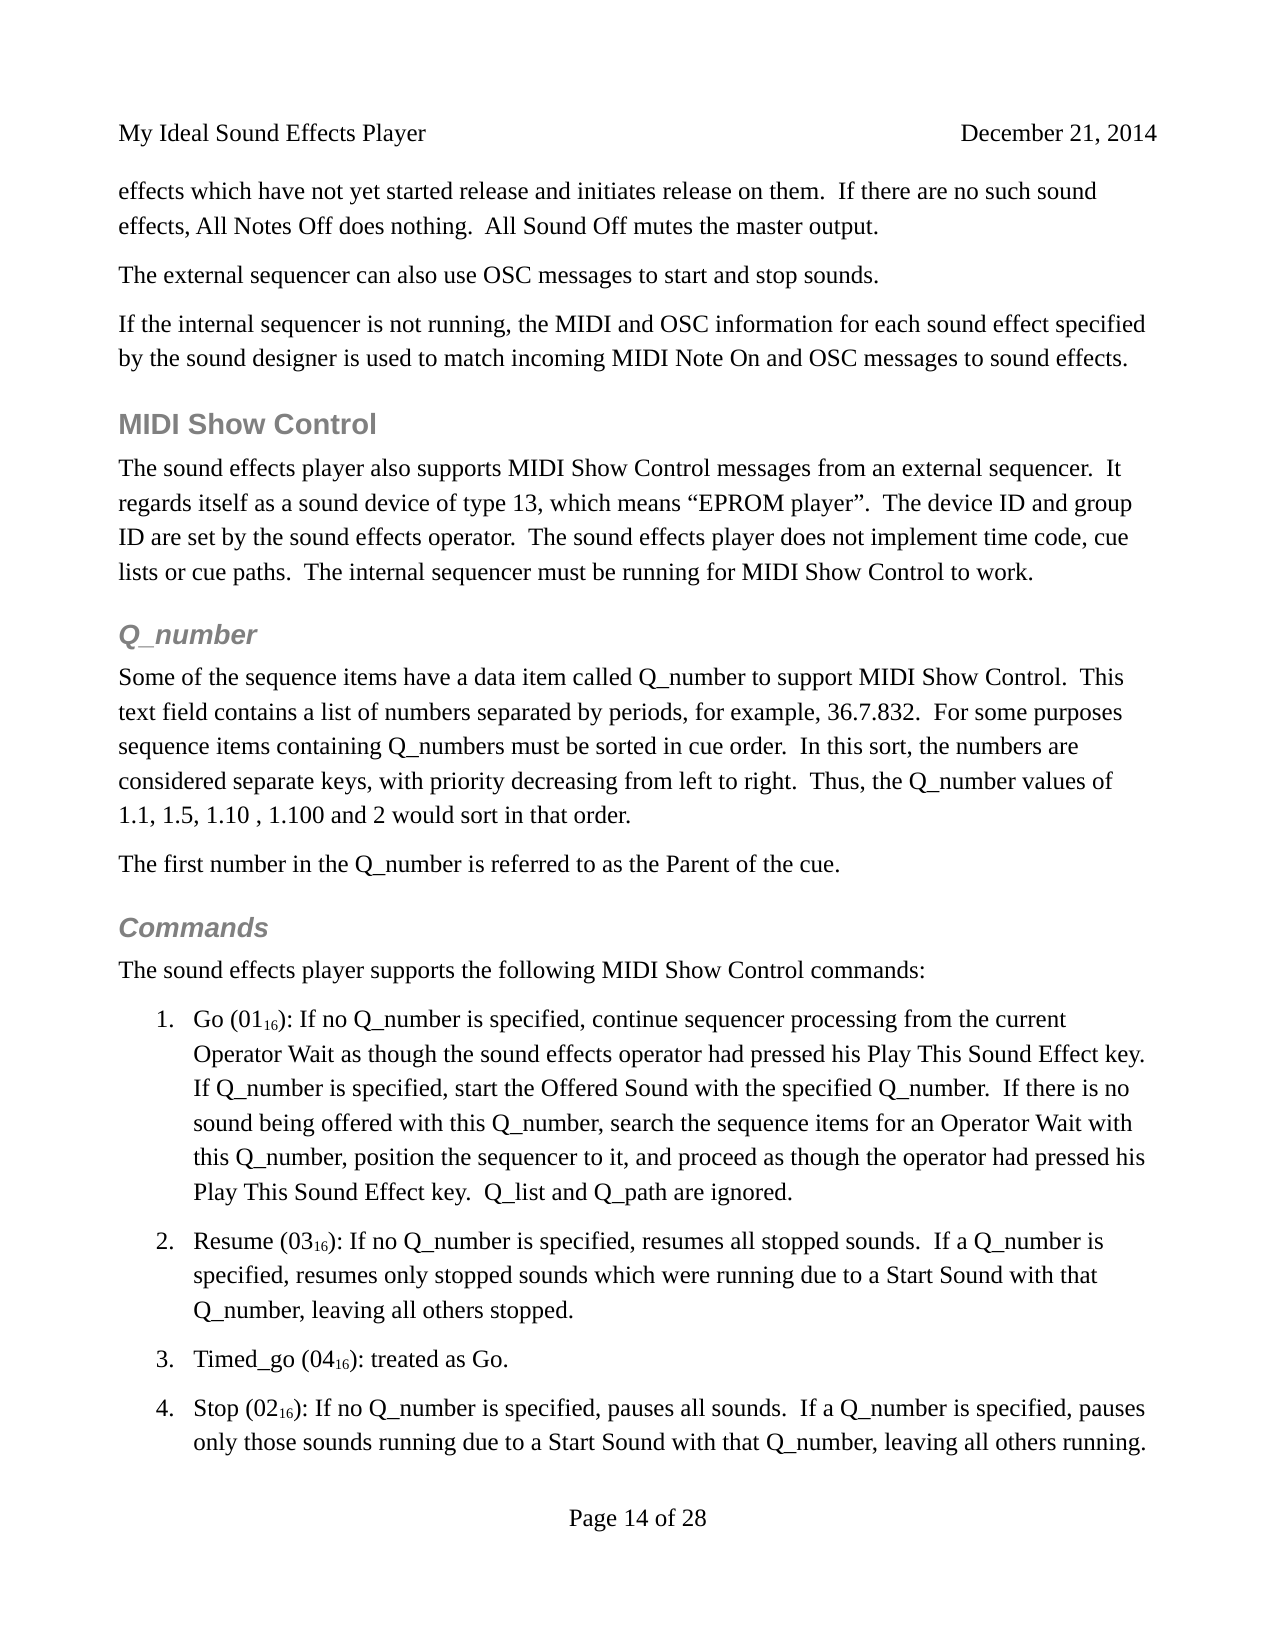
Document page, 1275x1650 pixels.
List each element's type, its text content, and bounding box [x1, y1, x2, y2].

subtitle MIDI Show Control [118, 407, 1157, 441]
text If the internal sequencer is not running, the MIDI and OSC information for each sound effect specified by the sound designer is used to match incoming MIDI Note On and OSC messages to sound effects. [118, 309, 1157, 372]
text The sound effects player supports the following MIDI Show Control commands: [118, 955, 1157, 984]
text The first number in the Q_number is referred to as the Parent of the cue. [118, 849, 1157, 878]
text The sound effects player also supports MIDI Show Control messages from an external sequencer. It regards itself as a sound device of type 13, which means “EPROM player”. The device ID and group ID are set by the sound effects operator. The sound effects player does not implement time code, cue lists or cue paths. The internal sequencer must be running for MIDI Show Control to work. [118, 453, 1157, 585]
subtitle Commands [118, 911, 1157, 943]
list Stop (0216): If no Q_number is specified, pauses all sounds. If a Q_number is specified, pauses only those sounds running due to a Start Sound with that Q_number, leaving all others running. [156, 1393, 1157, 1456]
subtitle Q_number [118, 618, 1157, 650]
text effects which have not yet started release and initiates release on them. If there are no such sound effects, All Notes Off does nothing. All Sound Off mutes the master output. [118, 176, 1157, 239]
list Go (0116): If no Q_number is specified, continue sequencer processing from the current Operator Wait as though the sound effects operator had pressed his Play This Sound Effect key. If Q_number is specified, start the Offered Sound with the specified Q_number. If there is no sound being offered with this Q_number, search the sequence items for an Operator Wait with this Q_number, position the sequencer to it, and proceed as though the operator had pressed his Play This Sound Effect key. Q_list and Q_path are ignored. [156, 1004, 1157, 1206]
list Resume (0316): If no Q_number is specified, resumes all stopped sounds. If a Q_number is specified, resumes only stopped sounds which were running due to a Start Sound with that Q_number, leaving all others stopped. [156, 1226, 1157, 1324]
text The external sequencer can also use OSC messages to start and stop sounds. [118, 260, 1157, 289]
list Timed_go (0416): treated as Go. [156, 1344, 1157, 1373]
text Some of the sequence items have a data item called Q_number to support MIDI Show Control. This text field contains a list of numbers separated by periods, for example, 36.7.832. For some purposes sequence items containing Q_numbers must be sorted in cue order. In this sort, the numbers are considered separate keys, with priority decreasing from left to right. Thus, the Q_number values of 1.1, 1.5, 1.10 , 1.100 and 2 would sort in that order. [118, 662, 1157, 829]
